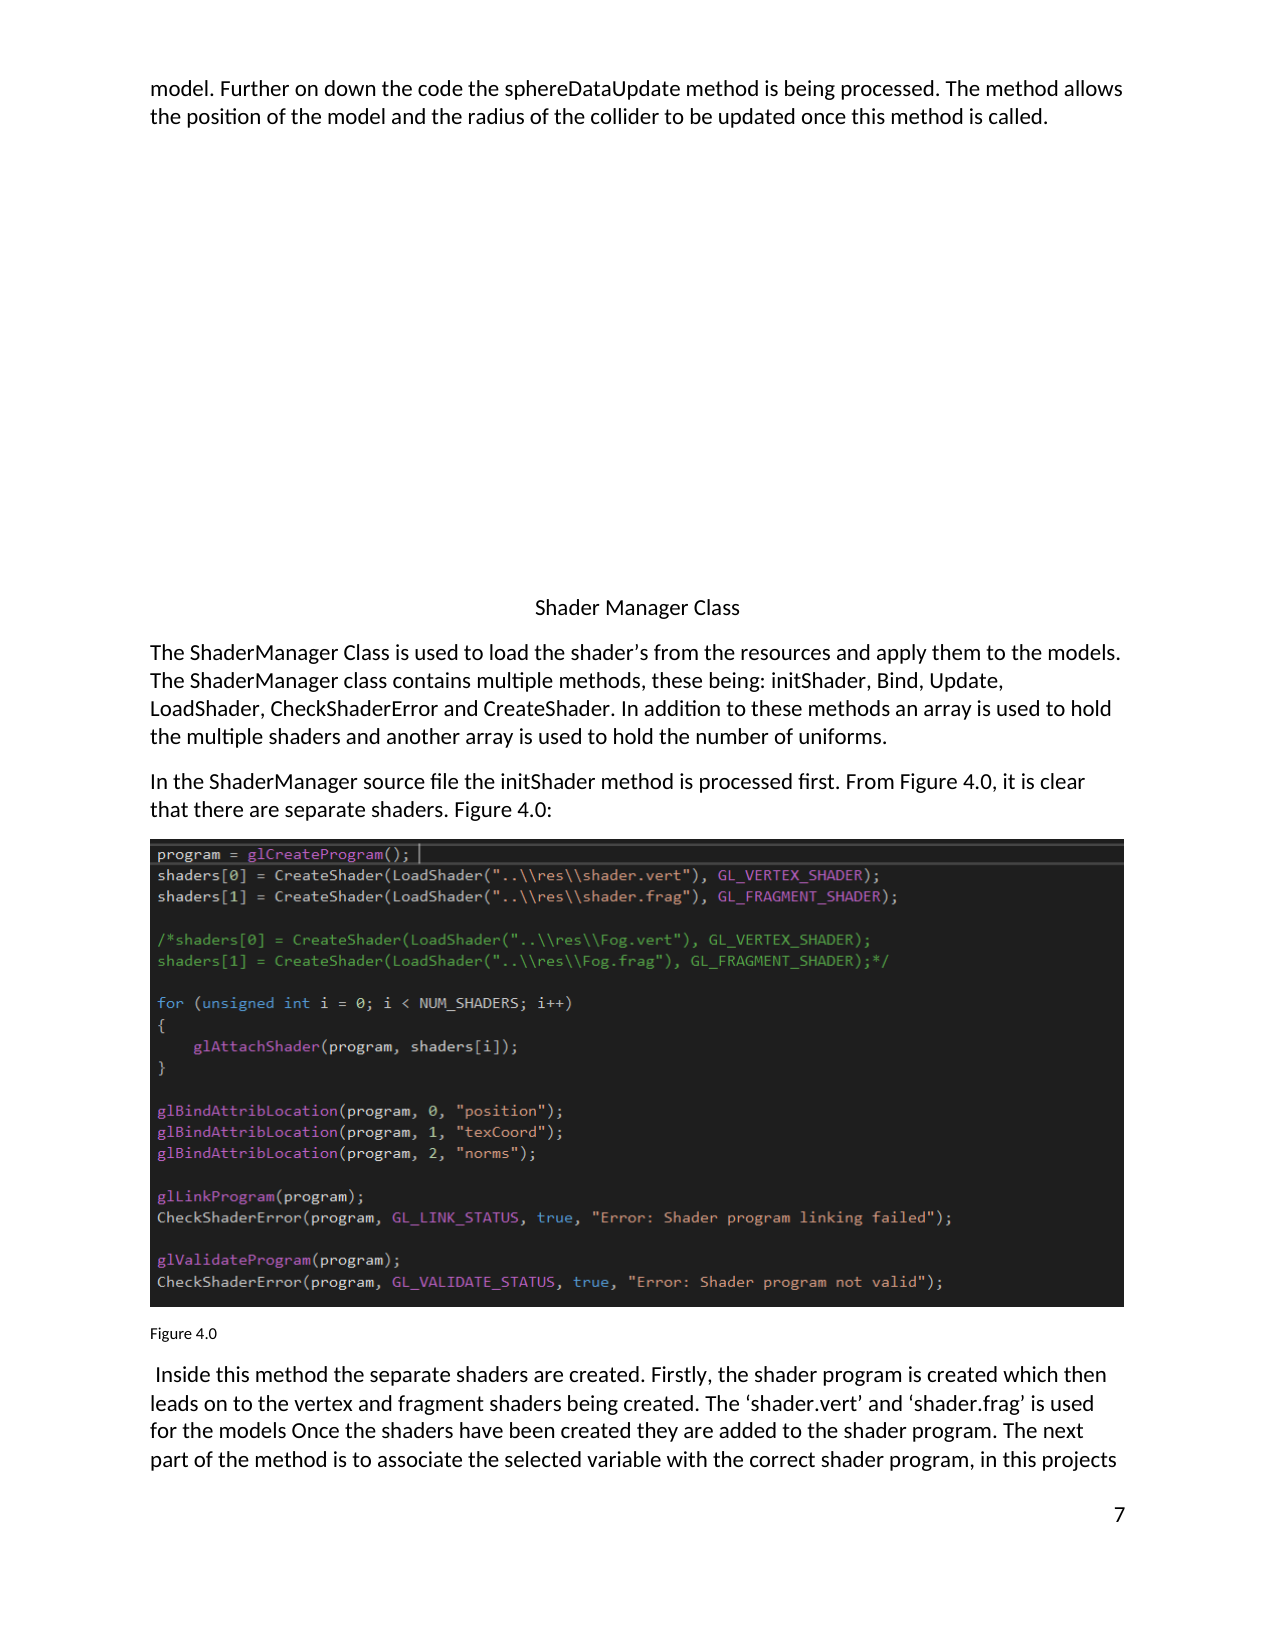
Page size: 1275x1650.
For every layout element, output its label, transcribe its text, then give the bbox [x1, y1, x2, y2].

text model. Further on down the code the sphereDataUpdate method is being processed. The method allows the position of the model and the radius of the collider to be updated once this method is called. [150, 74, 1125, 130]
text Shader Manager Class [150, 593, 1125, 621]
text Inside this method the separate shaders are created. Firstly, the shader program is created which then leads on to the vertex and fragment shaders being created. The ‘shader.vert’ and ‘shader.frag’ is used for the models Once the shaders have been created they are added to the shader program. The next part of the method is to associate the selected variable with the correct shader program, in this projects [150, 1361, 1125, 1473]
text Figure 4.0 [150, 1324, 1125, 1344]
text The ShaderManager Class is used to load the shader’s from the resources and apply them to the models. The ShaderManager class contains multiple methods, these being: initShader, Bind, Update, LoadShader, CheckShaderError and CreateShader. In addition to these methods an array is used to hold the multiple shaders and another array is used to hold the number of uniforms. [150, 638, 1125, 750]
text In the ShaderManager source file the initShader method is processed first. From Figure 4.0, it is clear that there are separate shaders. Figure 4.0: [150, 767, 1125, 823]
